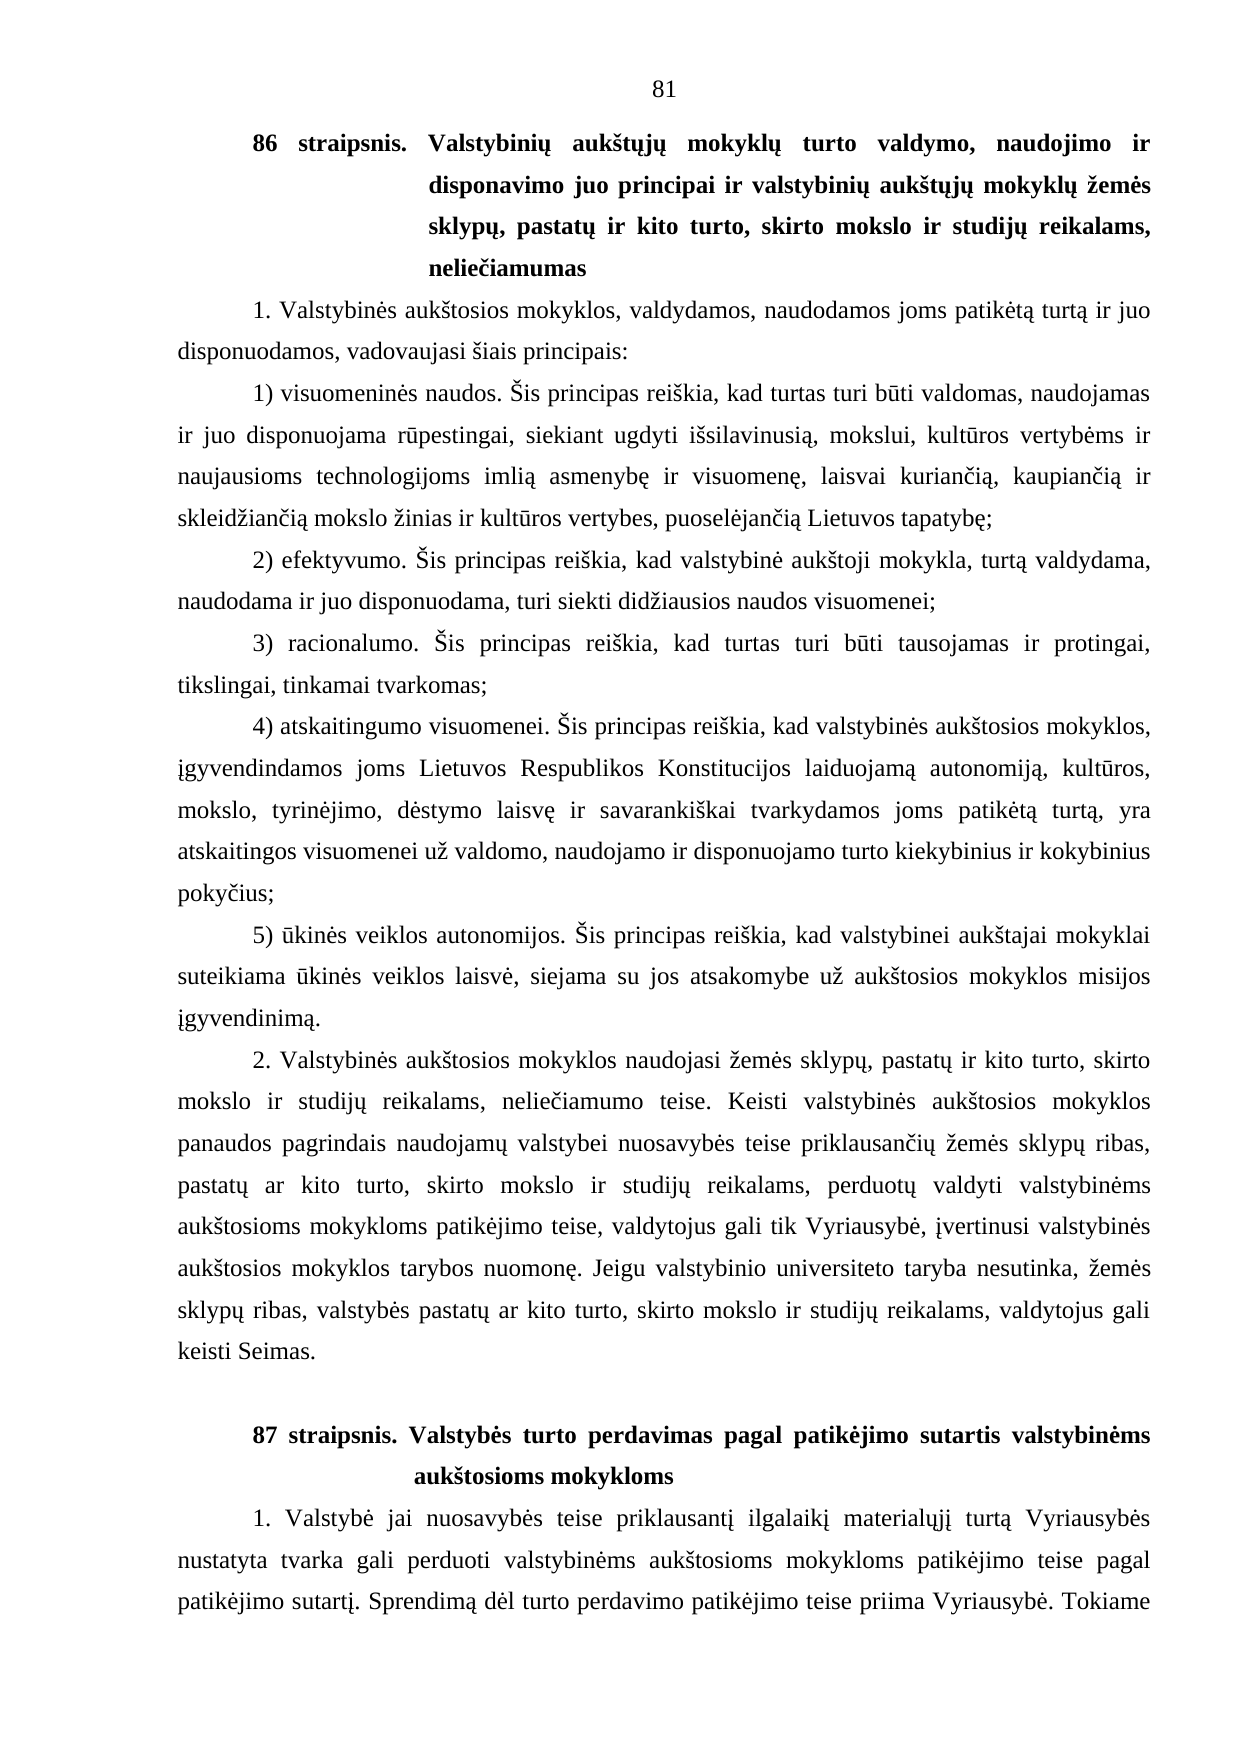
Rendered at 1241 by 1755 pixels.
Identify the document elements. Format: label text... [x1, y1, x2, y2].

text 4) atskaitingumo visuomenei. Šis principas reiškia, kad valstybinės aukštosios mokyklos, įgyvendindamos joms Lietuvos Respublikos Konstitucijos laiduojamą autonomiją, kultūros, mokslo, tyrinėjimo, dėstymo laisvę ir savarankiškai tvarkydamos joms patikėtą turtą, yra atskaitingos visuomenei už valdomo, naudojamo ir disponuojamo turto kiekybinius ir kokybinius pokyčius; [177, 701, 1152, 910]
text 1. Valstybinės aukštosios mokyklos, valdydamos, naudodamos joms patikėtą turtą ir juo disponuodamos, vadovaujasi šiais principais: [177, 285, 1152, 368]
text 2) efektyvumo. Šis principas reiškia, kad valstybinė aukštoji mokykla, turtą valdydama, naudodama ir juo disponuodama, turi siekti didžiausios naudos visuomenei; [177, 535, 1152, 618]
text 2. Valstybinės aukštosios mokyklos naudojasi žemės sklypų, pastatų ir kito turto, skirto mokslo ir studijų reikalams, neliečiamumo teise. Keisti valstybinės aukštosios mokyklos panaudos pagrindais naudojamų valstybei nuosavybės teise priklausančių žemės sklypų ribas, pastatų ar kito turto, skirto mokslo ir studijų reikalams, perduotų valdyti valstybinėms aukštosioms mokykloms patikėjimo teise, valdytojus gali tik Vyriausybė, įvertinusi valstybinės aukštosios mokyklos tarybos nuomonę. Jeigu valstybinio universiteto taryba nesutinka, žemės sklypų ribas, valstybės pastatų ar kito turto, skirto mokslo ir studijų reikalams, valdytojus gali keisti Seimas. [177, 1035, 1152, 1368]
text 1) visuomeninės naudos. Šis principas reiškia, kad turtas turi būti valdomas, naudojamas ir juo disponuojama rūpestingai, siekiant ugdyti išsilavinusią, mokslui, kultūros vertybėms ir naujausioms technologijoms imlią asmenybę ir visuomenę, laisvai kuriančią, kaupiančią ir skleidžiančią mokslo žinias ir kultūros vertybes, puoselėjančią Lietuvos tapatybę; [177, 368, 1152, 535]
text 3) racionalumo. Šis principas reiškia, kad turtas turi būti tausojamas ir protingai, tikslingai, tinkamai tvarkomas; [177, 618, 1152, 701]
text 5) ūkinės veiklos autonomijos. Šis principas reiškia, kad valstybinei aukštajai mokyklai suteikiama ūkinės veiklos laisvė, siejama su jos atsakomybe už aukštosios mokyklos misijos įgyvendinimą. [177, 910, 1152, 1035]
text 87 straipsnis. Valstybės turto perdavimas pagal patikėjimo sutartis valstybinėms aukštosioms mokykloms [252, 1410, 1152, 1493]
text 86 straipsnis. Valstybinių aukštųjų mokyklų turto valdymo, naudojimo ir disponavimo juo principai ir valstybinių aukštųjų mokyklų žemės sklypų, pastatų ir kito turto, skirto mokslo ir studijų reikalams, neliečiamumas [252, 118, 1152, 285]
text 1. Valstybė jai nuosavybės teise priklausantį ilgalaikį materialųjį turtą Vyriausybės nustatyta tvarka gali perduoti valstybinėms aukštosioms mokykloms patikėjimo teise pagal patikėjimo sutartį. Sprendimą dėl turto perdavimo patikėjimo teise priima Vyriausybė. Tokiame [177, 1493, 1152, 1618]
